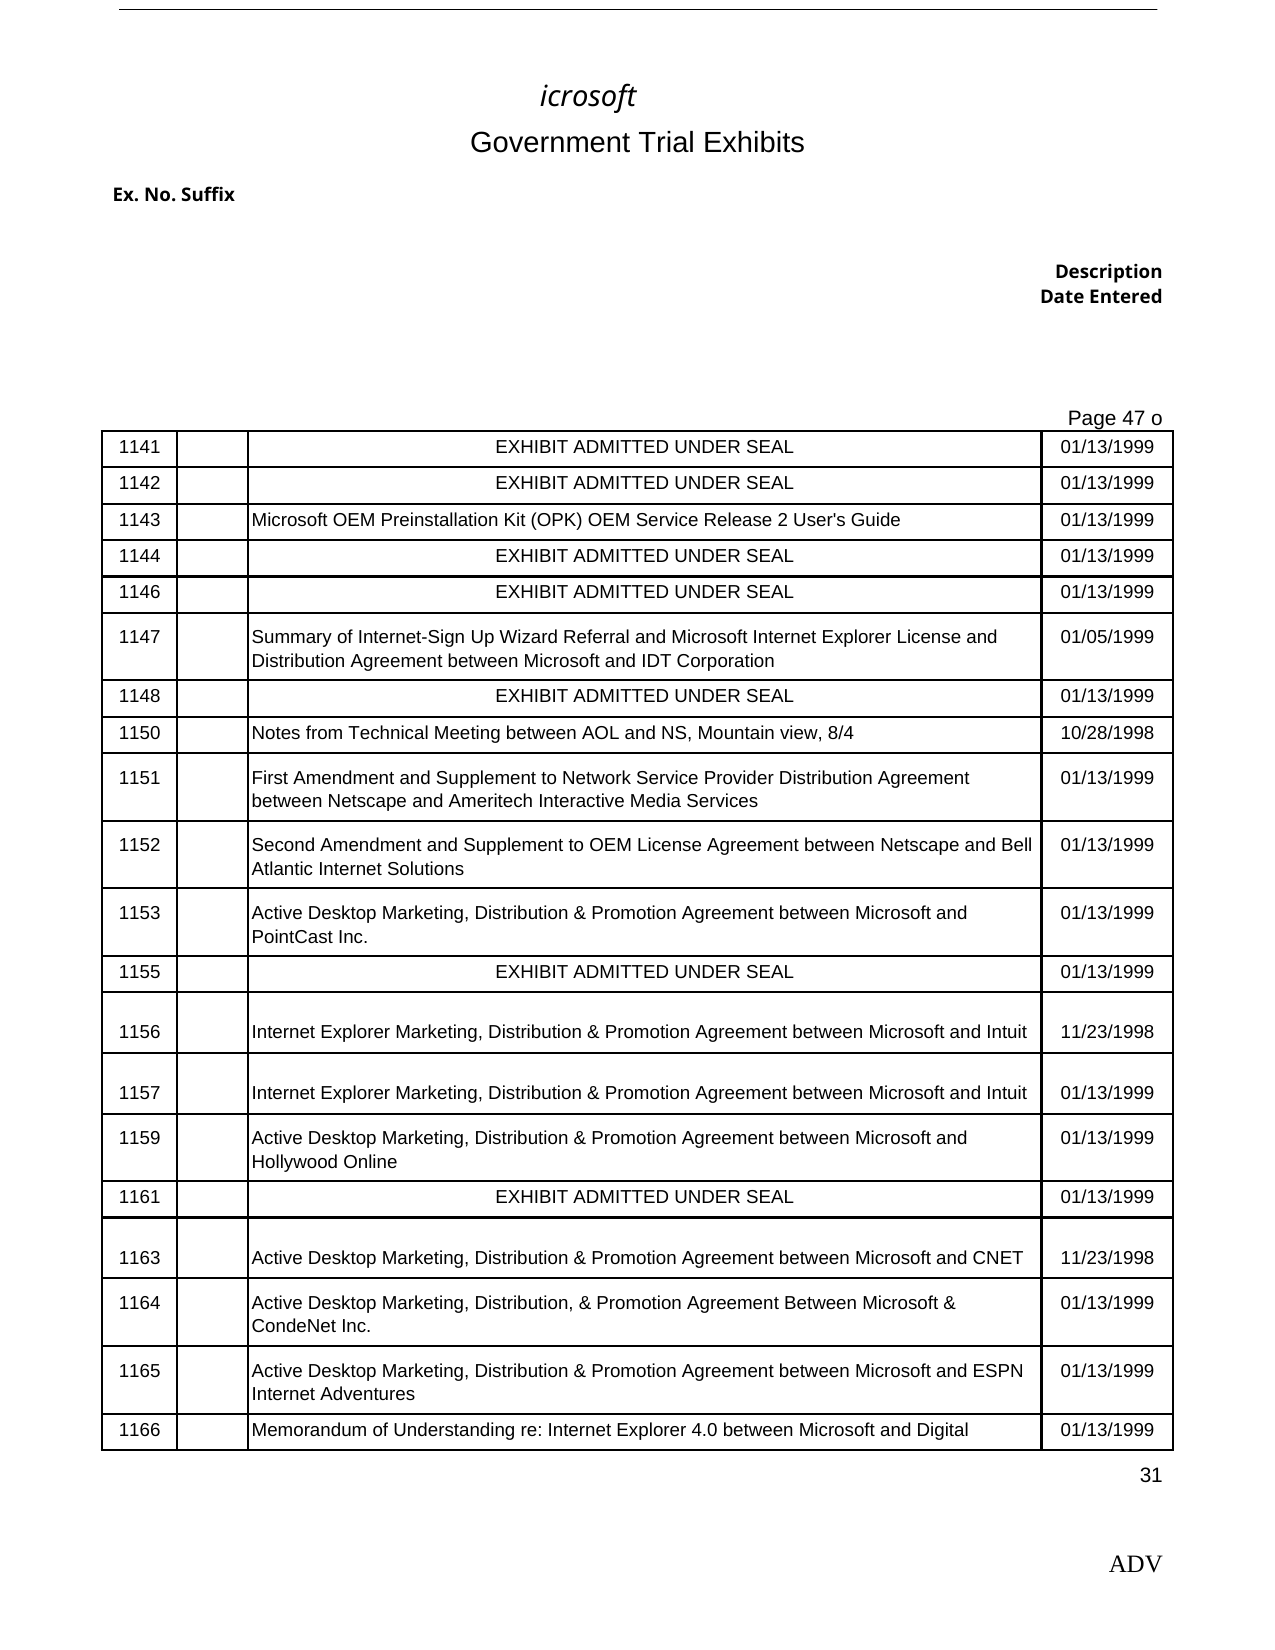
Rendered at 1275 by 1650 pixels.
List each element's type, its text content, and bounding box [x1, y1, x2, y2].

table_cell 01/13/1999 [1043, 754, 1172, 819]
table_cell 01/13/1999 [1043, 578, 1172, 612]
table_cell EXHIBIT ADMITTED UNDER SEAL [249, 432, 1040, 466]
table_cell [178, 754, 247, 819]
table_cell [178, 1115, 247, 1180]
table_cell 1156 [103, 993, 176, 1052]
table_cell Summary of Internet-Sign Up Wizard Referral and Microsoft Internet Explorer License and Distribution Agreement between Microsoft and IDT Corporation [249, 614, 1040, 679]
table_cell [178, 822, 247, 887]
table_cell [178, 614, 247, 679]
table_cell Memorandum of Understanding re: Internet Explorer 4.0 between Microsoft and Digital [249, 1415, 1040, 1449]
table_cell 1144 [103, 541, 176, 575]
table_cell Notes from Technical Meeting between AOL and NS, Mountain view, 8/4 [249, 718, 1040, 752]
table_cell 1159 [103, 1115, 176, 1180]
table_cell 1157 [103, 1054, 176, 1112]
table_cell 1147 [103, 614, 176, 679]
table_cell 01/13/1999 [1043, 1182, 1172, 1216]
table_cell 1143 [103, 505, 176, 539]
table_cell [178, 1279, 247, 1345]
table_cell 01/13/1999 [1043, 1415, 1172, 1449]
table_cell Active Desktop Marketing, Distribution & Promotion Agreement between Microsoft and Hollywood Online [249, 1115, 1040, 1180]
table_cell 1161 [103, 1182, 176, 1216]
table_cell 01/13/1999 [1043, 1347, 1172, 1412]
table_cell Active Desktop Marketing, Distribution & Promotion Agreement between Microsoft and ESPN Internet Adventures [249, 1347, 1040, 1412]
table_cell 01/13/1999 [1043, 541, 1172, 575]
table_cell 1150 [103, 718, 176, 752]
table_cell [178, 889, 247, 955]
table_cell 1151 [103, 754, 176, 819]
table_cell 01/13/1999 [1043, 889, 1172, 955]
table_cell 11/23/1998 [1043, 1219, 1172, 1277]
table_cell Internet Explorer Marketing, Distribution & Promotion Agreement between Microsoft and Intuit [249, 1054, 1040, 1112]
table_cell [178, 505, 247, 539]
table_cell 1142 [103, 468, 176, 503]
table_cell 11/23/1998 [1043, 993, 1172, 1052]
table_cell 1152 [103, 822, 176, 887]
table_cell EXHIBIT ADMITTED UNDER SEAL [249, 681, 1040, 716]
table_cell 1164 [103, 1279, 176, 1345]
table_cell [178, 993, 247, 1052]
table_cell 1166 [103, 1415, 176, 1449]
table_cell 01/13/1999 [1043, 957, 1172, 991]
table_cell 01/13/1999 [1043, 1279, 1172, 1345]
table_cell [178, 1054, 247, 1112]
table_cell [178, 681, 247, 716]
table_cell 01/05/1999 [1043, 614, 1172, 679]
table_cell 01/13/1999 [1043, 1054, 1172, 1112]
table_cell [178, 957, 247, 991]
table_cell 01/13/1999 [1043, 1115, 1172, 1180]
table_cell 1163 [103, 1219, 176, 1277]
table_cell EXHIBIT ADMITTED UNDER SEAL [249, 1182, 1040, 1216]
table_cell Active Desktop Marketing, Distribution & Promotion Agreement between Microsoft and CNET [249, 1219, 1040, 1277]
table_cell 01/13/1999 [1043, 432, 1172, 466]
table_cell 01/13/1999 [1043, 681, 1172, 716]
table_cell [178, 432, 247, 466]
table_cell [178, 1182, 247, 1216]
table_cell 1155 [103, 957, 176, 991]
table_cell Second Amendment and Supplement to OEM License Agreement between Netscape and Bell Atlantic Internet Solutions [249, 822, 1040, 887]
table_cell [178, 541, 247, 575]
table_cell 1148 [103, 681, 176, 716]
table_cell Internet Explorer Marketing, Distribution & Promotion Agreement between Microsoft and Intuit [249, 993, 1040, 1052]
table_cell 1141 [103, 432, 176, 466]
table_cell [178, 1219, 247, 1277]
table_cell First Amendment and Supplement to Network Service Provider Distribution Agreement between Netscape and Ameritech Interactive Media Services [249, 754, 1040, 819]
table_cell EXHIBIT ADMITTED UNDER SEAL [249, 541, 1040, 575]
table_cell [178, 578, 247, 612]
table_cell Active Desktop Marketing, Distribution, & Promotion Agreement Between Microsoft & CondeNet Inc. [249, 1279, 1040, 1345]
table_cell [178, 718, 247, 752]
table_cell Active Desktop Marketing, Distribution & Promotion Agreement between Microsoft and PointCast Inc. [249, 889, 1040, 955]
table_cell EXHIBIT ADMITTED UNDER SEAL [249, 957, 1040, 991]
table_cell [178, 468, 247, 503]
table_cell [178, 1347, 247, 1412]
table_cell Microsoft OEM Preinstallation Kit (OPK) OEM Service Release 2 User's Guide [249, 505, 1040, 539]
table_cell EXHIBIT ADMITTED UNDER SEAL [249, 578, 1040, 612]
table_cell EXHIBIT ADMITTED UNDER SEAL [249, 468, 1040, 503]
table_cell 10/28/1998 [1043, 718, 1172, 752]
table_cell 1165 [103, 1347, 176, 1412]
table_cell 1146 [103, 578, 176, 612]
table_cell [178, 1415, 247, 1449]
table_cell 1153 [103, 889, 176, 955]
table_cell 01/13/1999 [1043, 822, 1172, 887]
table_cell 01/13/1999 [1043, 468, 1172, 503]
table_cell 01/13/1999 [1043, 505, 1172, 539]
